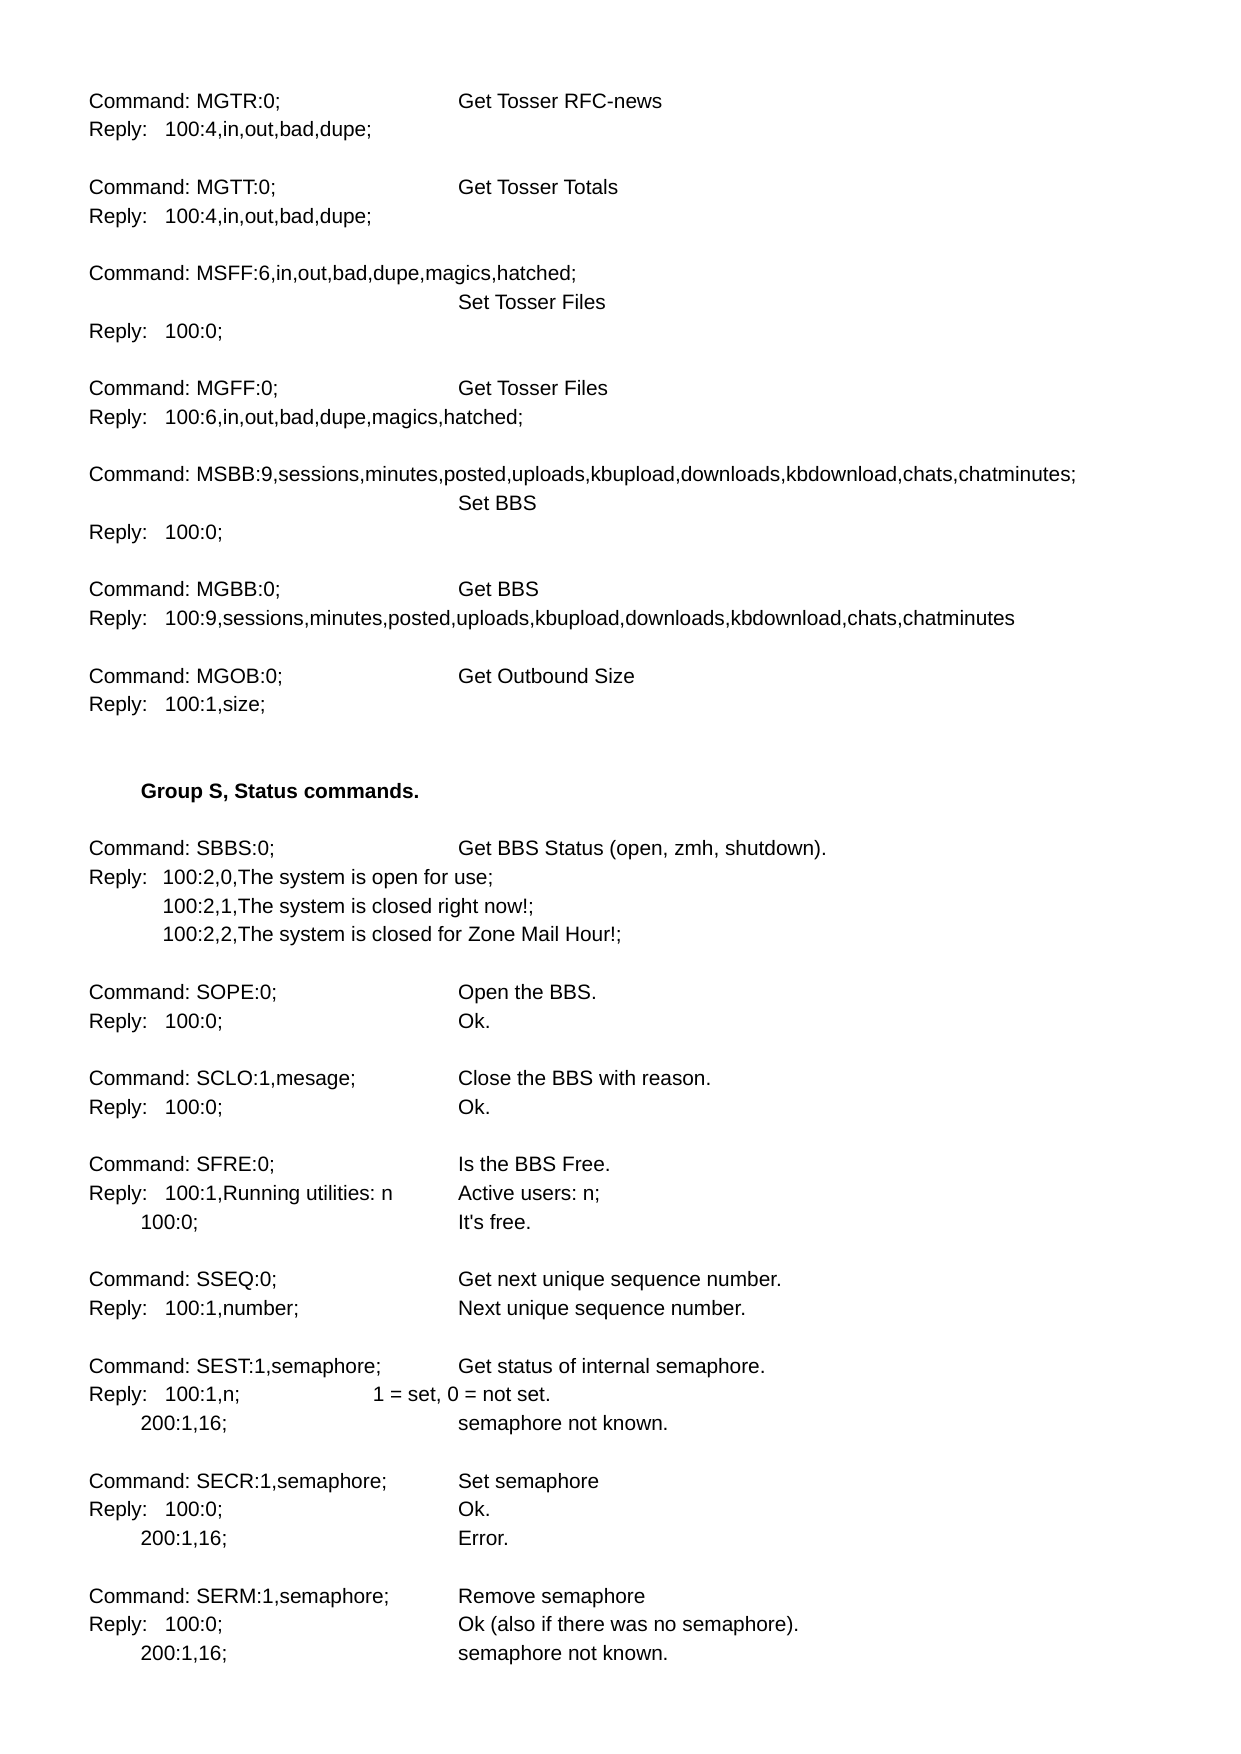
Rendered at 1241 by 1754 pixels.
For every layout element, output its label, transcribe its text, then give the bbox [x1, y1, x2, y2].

text Command: SBBS:0; Get BBS Status (open, zmh, shutdown). [88, 836, 1152, 860]
text Command: SSEQ:0; Get next unique sequence number. [88, 1267, 1152, 1291]
text Command: MSFF:6,in,out,bad,dupe,magics,hatched; [88, 261, 1152, 285]
text Reply: 100:0; Ok (also if there was no semaphore). [88, 1612, 1152, 1636]
text Command: MGBB:0; Get BBS [88, 577, 1152, 601]
text Reply: 100:4,in,out,bad,dupe; [88, 117, 1152, 141]
text Command: SEST:1,semaphore; Get status of internal semaphore. [88, 1353, 1152, 1377]
text Command: MGFF:0; Get Tosser Files [88, 376, 1152, 400]
text 100:2,1,The system is closed right now!; [88, 893, 1152, 917]
text Command: SOPE:0; Open the BBS. [88, 980, 1152, 1004]
text Reply: 100:0; Ok. [88, 1095, 1152, 1119]
text 200:1,16; Error. [88, 1526, 1152, 1550]
text Reply: 100:9,sessions,minutes,posted,uploads,kbupload,downloads,kbdownload,chats,chatminutes [88, 606, 1152, 630]
text Command: MGOB:0; Get Outbound Size [88, 663, 1152, 687]
text Reply: 100:1,Running utilities: n Active users: n; [88, 1181, 1152, 1205]
text Reply: 100:1,size; [88, 692, 1152, 716]
text Set Tosser Files [88, 290, 1152, 314]
text 200:1,16; semaphore not known. [88, 1411, 1152, 1435]
text Command: SERM:1,semaphore; Remove semaphore [88, 1583, 1152, 1607]
text Command: SCLO:1,mesage; Close the BBS with reason. [88, 1066, 1152, 1090]
text Reply: 100:0; Ok. [88, 1497, 1152, 1521]
text Reply: 100:6,in,out,bad,dupe,magics,hatched; [88, 405, 1152, 429]
text Reply: 100:0; [88, 318, 1152, 342]
text Reply: 100:2,0,The system is open for use; [88, 865, 1152, 889]
text Command: MGTR:0; Get Tosser RFC-news [88, 88, 1152, 112]
text Command: SECR:1,semaphore; Set semaphore [88, 1468, 1152, 1492]
text 100:0; It's free. [88, 1210, 1152, 1234]
text 200:1,16; semaphore not known. [88, 1641, 1152, 1665]
text Reply: 100:0; Ok. [88, 1008, 1152, 1032]
text Reply: 100:1,n; 1 = set, 0 = not set. [88, 1382, 1152, 1406]
text Command: MGTT:0; Get Tosser Totals [88, 175, 1152, 199]
text Group S, Status commands. [88, 778, 1152, 802]
text Reply: 100:4,in,out,bad,dupe; [88, 203, 1152, 227]
text Reply: 100:1,number; Next unique sequence number. [88, 1296, 1152, 1320]
text Command: MSBB:9,sessions,minutes,posted,uploads,kbupload,downloads,kbdownload,chats,chatminutes; [88, 462, 1152, 486]
text Reply: 100:0; [88, 520, 1152, 544]
text 100:2,2,The system is closed for Zone Mail Hour!; [88, 922, 1152, 946]
text Command: SFRE:0; Is the BBS Free. [88, 1152, 1152, 1176]
text Set BBS [88, 491, 1152, 515]
